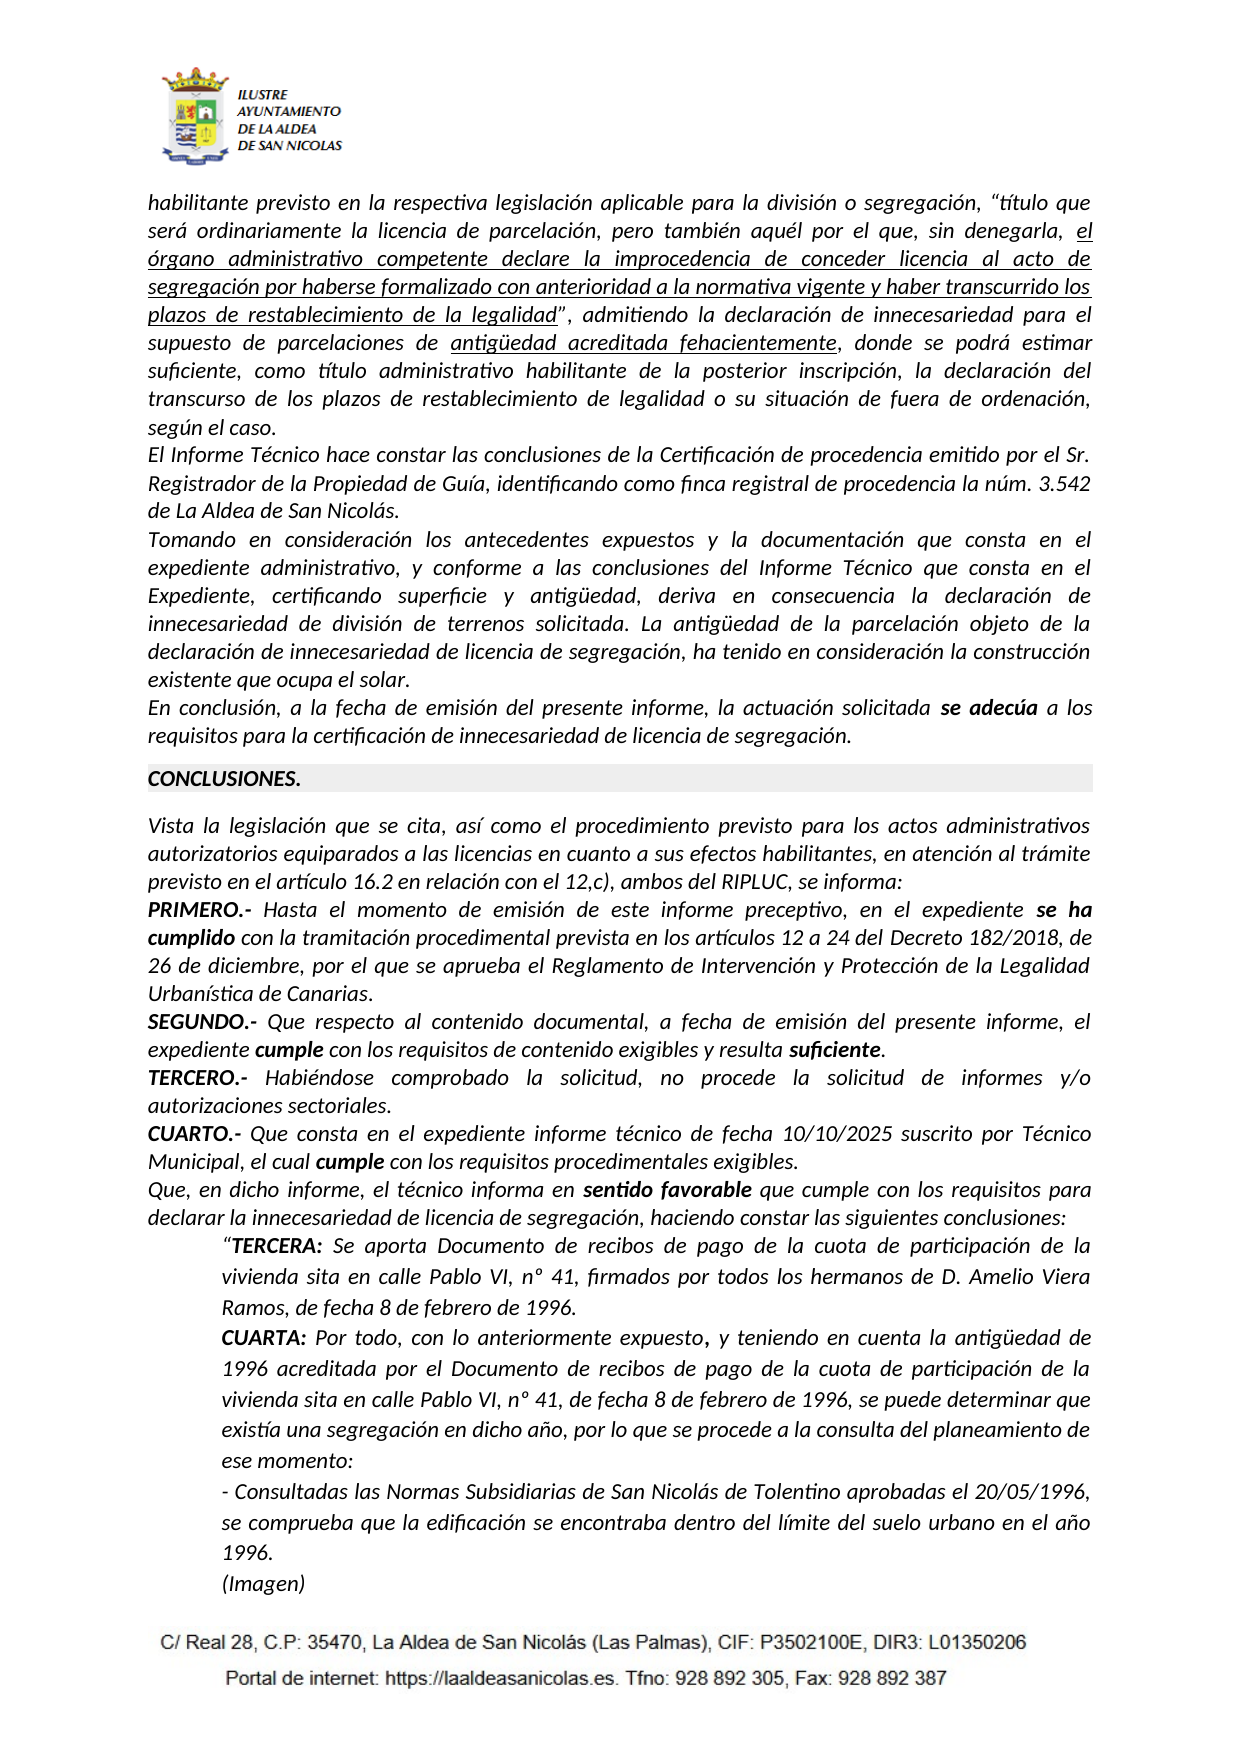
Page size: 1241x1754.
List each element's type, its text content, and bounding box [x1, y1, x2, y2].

text En conclusión, a la fecha de emisión del presente informe, la actuación solicitada se adecúa a los requisitos para la certificación de innecesariedad de licencia de segregación. [148, 693, 1093, 749]
text SEGUNDO.- Que respecto al contenido documental, a fecha de emisión del presente informe, el expediente cumple con los requisitos de contenido exigibles y resulta suficiente. [148, 1007, 1093, 1063]
picture [148, 1626, 1034, 1694]
text PRIMERO.- Hasta el momento de emisión de este informe preceptivo, en el expediente se ha cumplido con la tramitación procedimental prevista en los artículos 12 a 24 del Decreto 182/2018, de 26 de diciembre, por el que se aprueba el Reglamento de Intervención y Protección de la Legalidad Urbanística de Canarias. [148, 895, 1093, 1007]
text - Consultadas las Normas Subsidiarias de San Nicolás de Tolentino aprobadas el 20/05/1996, se comprueba que la edificación se encontraba dentro del límite del suelo urbano en el año 1996. [221, 1477, 1093, 1566]
picture [148, 59, 358, 173]
text (Imagen) [221, 1569, 1093, 1597]
text Tomando en consideración los antecedentes expuestos y la documentación que consta en el expediente administrativo, y conforme a las conclusiones del Informe Técnico que consta en el Expediente, certificando superficie y antigüedad, deriva en consecuencia la declaración de innecesariedad de división de terrenos solicitada. La antigüedad de la parcelación objeto de la declaración de innecesariedad de licencia de segregación, ha tenido en consideración la construcción existente que ocupa el solar. [148, 525, 1093, 693]
subtitle CONCLUSIONES. [148, 764, 1093, 792]
text El Informe Técnico hace constar las conclusiones de la Certificación de procedencia emitido por el Sr. Registrador de la Propiedad de Guía, identificando como finca registral de procedencia la núm. 3.542 de La Aldea de San Nicolás. [148, 441, 1093, 525]
text Vista la legislación que se cita, así como el procedimiento previsto para los actos administrativos autorizatorios equiparados a las licencias en cuanto a sus efectos habilitantes, en atención al trámite previsto en el artículo 16.2 en relación con el 12,c), ambos del RIPLUC, se informa: [148, 811, 1093, 895]
text “TERCERA: Se aporta Documento de recibos de pago de la cuota de participación de la vivienda sita en calle Pablo VI, nº 41, firmados por todos los hermanos de D. Amelio Viera Ramos, de fecha 8 de febrero de 1996. [221, 1231, 1093, 1321]
text CUARTA: Por todo, con lo anteriormente expuesto, y teniendo en cuenta la antigüedad de 1996 acreditada por el Documento de recibos de pago de la cuota de participación de la vivienda sita en calle Pablo VI, nº 41, de fecha 8 de febrero de 1996, se puede determinar que existía una segregación en dicho año, por lo que se procede a la consulta del planeamiento de ese momento: [221, 1323, 1093, 1474]
text CUARTO.- Que consta en el expediente informe técnico de fecha 10/10/2025 suscrito por Técnico Municipal, el cual cumple con los requisitos procedimentales exigibles. [148, 1119, 1093, 1175]
text habilitante previsto en la respectiva legislación aplicable para la división o segregación, “título que será ordinariamente la licencia de parcelación, pero también aquél por el que, sin denegarla, el órgano administrativo competente declare la improcedencia de conceder licencia al acto de segregación por haberse formalizado con anterioridad a la normativa vigente y haber transcurrido los plazos de restablecimiento de la legalidad”, admitiendo la declaración de innecesariedad para el supuesto de parcelaciones de antigüedad acreditada fehacientemente, donde se podrá estimar suficiente, como título administrativo habilitante de la posterior inscripción, la declaración del transcurso de los plazos de restablecimiento de legalidad o su situación de fuera de ordenación, según el caso. [148, 188, 1093, 441]
text TERCERO.- Habiéndose comprobado la solicitud, no procede la solicitud de informes y/o autorizaciones sectoriales. [148, 1063, 1093, 1119]
text Que, en dicho informe, el técnico informa en sentido favorable que cumple con los requisitos para declarar la innecesariedad de licencia de segregación, haciendo constar las siguientes conclusiones: [148, 1175, 1093, 1231]
